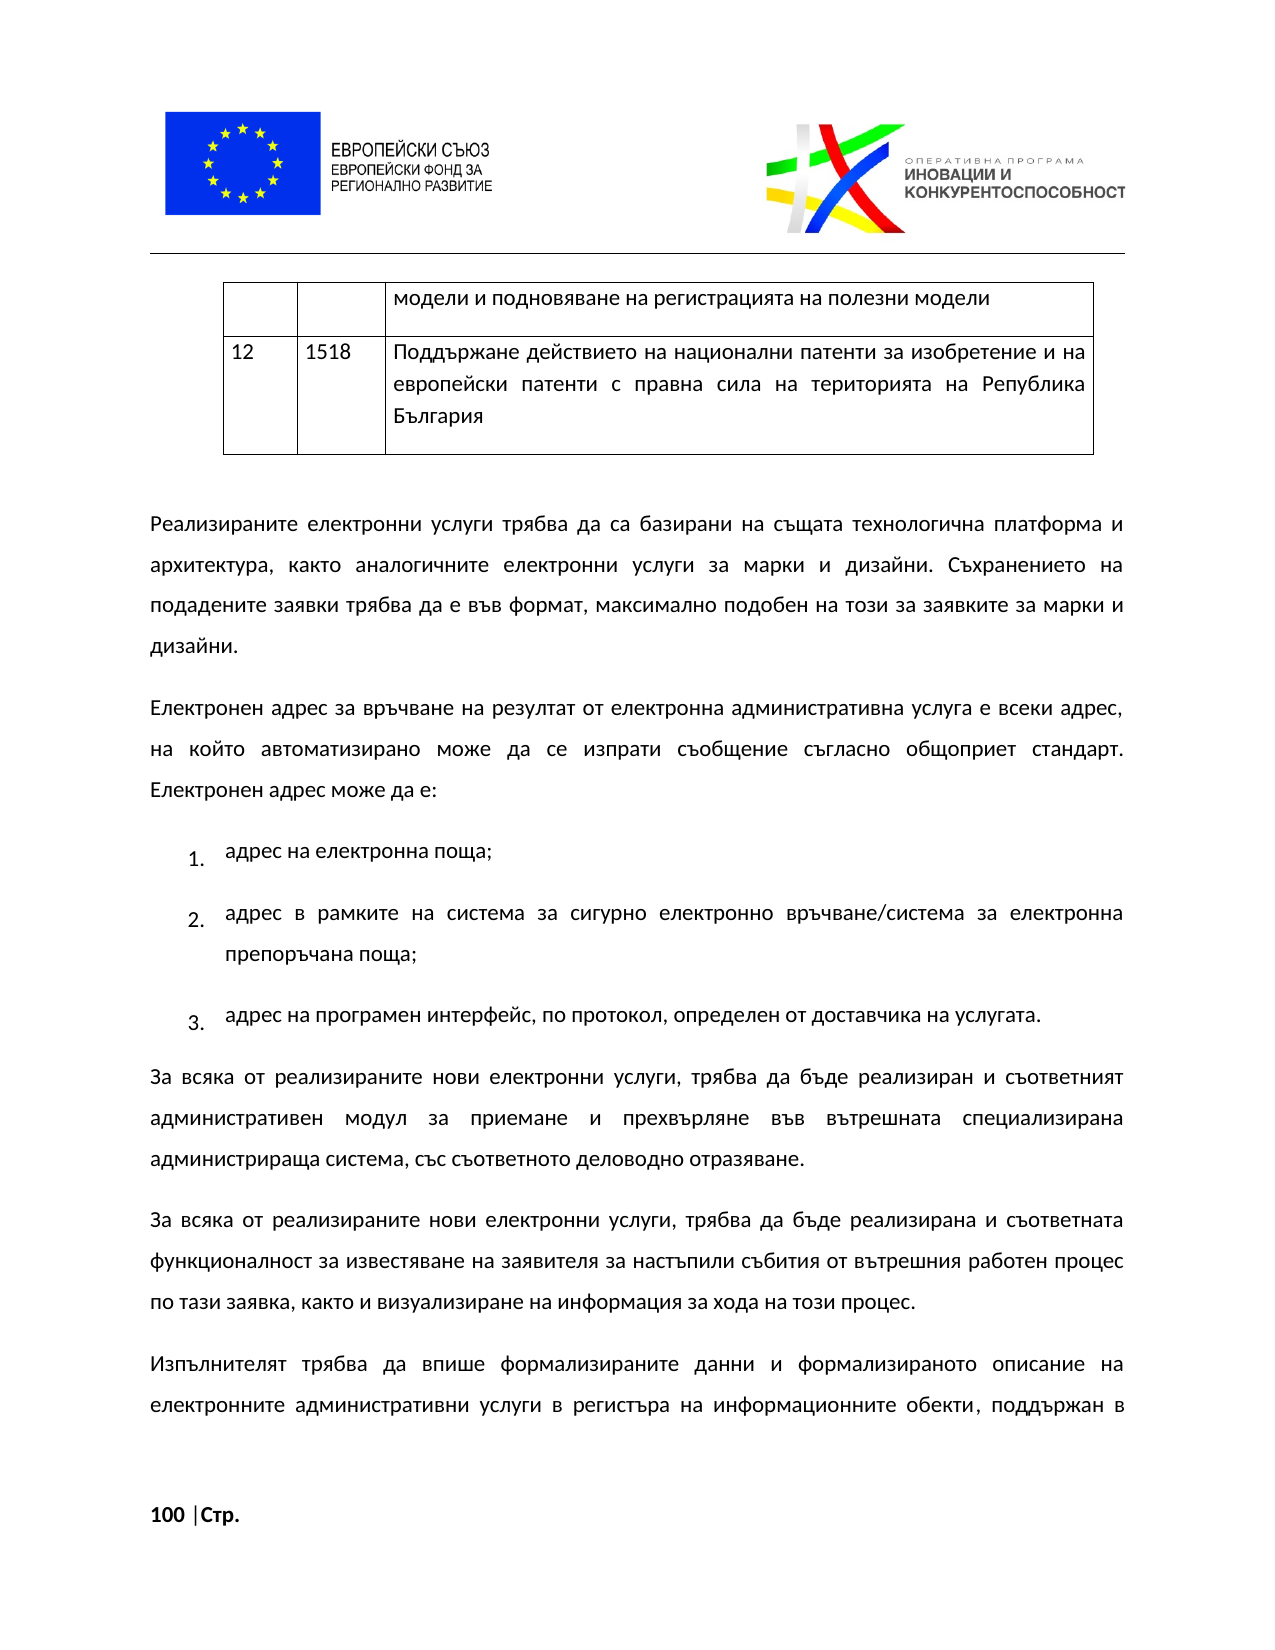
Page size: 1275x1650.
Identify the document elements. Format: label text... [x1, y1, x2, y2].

list адрес в рамките на система за сигурно електронно връчване/система за електронна препоръчана поща; [187, 898, 1125, 974]
text Реализираните електронни услуги трябва да са базирани на същата технологична платформа и архитектура, както аналогичните електронни услуги за марки и дизайни. Съхранението на подадените заявки трябва да е във формат, максимално подобен на този за заявките за марки и дизайни. [150, 509, 1125, 667]
table_cell [298, 283, 385, 336]
text Електронен адрес за връчване на резултат от електронна административна услуга е всеки адрес, на който автоматизирано може да се изпрати съобщение съгласно общоприет стандарт. Електронен адрес може да е: [150, 693, 1125, 810]
table_cell 1518 [298, 337, 385, 454]
text За всяка от реализираните нови електронни услуги, трябва да бъде реализирана и съответната функционалност за известяване на заявителя за настъпили събития от вътрешния работен процес по тази заявка, както и визуализиране на информация за хода на този процес. [150, 1206, 1125, 1323]
text За всяка от реализираните нови електронни услуги, трябва да бъде реализиран и съответният административен модул за приемане и прехвърляне във вътрешната специализирана администрираща система, със съответното деловодно отразяване. [150, 1062, 1125, 1179]
list адрес на програмен интерфейс, по протокол, определен от доставчика на услугата. [187, 1001, 1125, 1036]
table_cell [224, 283, 297, 336]
table_cell 12 [224, 337, 297, 454]
table_cell модели и подновяване на регистрацията на полезни модели [386, 283, 1093, 336]
table_cell Поддържане действието на национални патенти за изобретение и на европейски патенти с правна сила на територията на Република България [386, 337, 1093, 454]
text Изпълнителят трябва да впише формализираните данни и формализираното описание на електронните административни услуги в регистъра на информационните обекти, поддържан в [150, 1349, 1125, 1425]
list адрес на електронна поща; [187, 836, 1125, 872]
